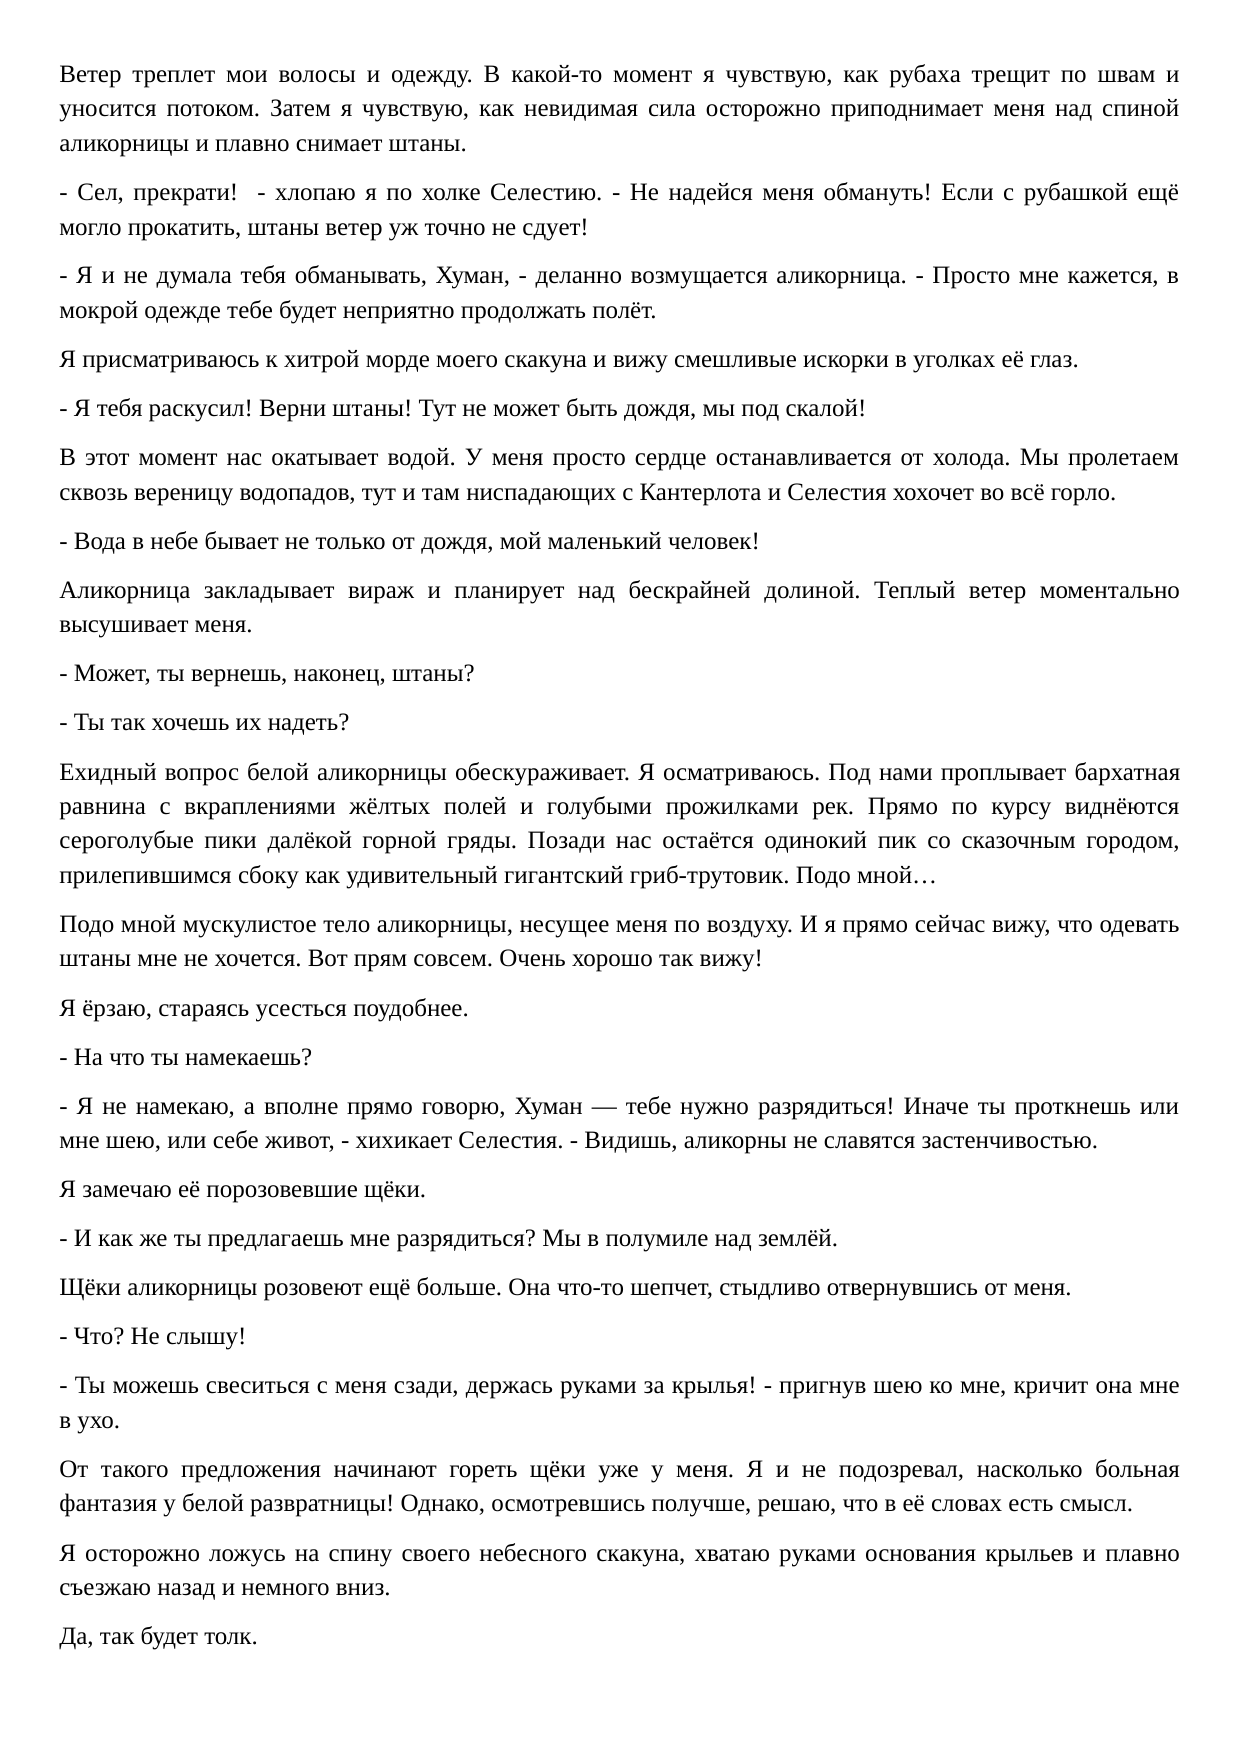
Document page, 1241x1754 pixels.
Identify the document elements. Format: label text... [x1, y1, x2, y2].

text Ветер треплет мои волосы и одежду. В какой-то момент я чувствую, как рубаха трещит по швам и уносится потоком. Затем я чувствую, как невидимая сила осторожно приподнимает меня над спиной аликорницы и плавно снимает штаны. [59, 59, 1181, 157]
text - Сел, прекрати! - хлопаю я по холке Селестию. - Не надейся меня обмануть! Если с рубашкой ещё могло прокатить, штаны ветер уж точно не сдует! [59, 177, 1181, 240]
text В этот момент нас окатывает водой. У меня просто сердце останавливается от холода. Мы пролетаем сквозь вереницу водопадов, тут и там ниспадающих с Кантерлота и Селестия хохочет во всё горло. [59, 442, 1181, 506]
text - На что ты намекаешь? [59, 1042, 1181, 1070]
text - Что? Не слышу! [59, 1321, 1181, 1350]
text - Ты так хочешь их надеть? [59, 707, 1181, 736]
text Ехидный вопрос белой аликорницы обескураживает. Я осматриваюсь. Под нами проплывает бархатная равнина с вкраплениями жёлтых полей и голубыми прожилками рек. Прямо по курсу виднёются сероголубые пики далёкой горной гряды. Позади нас остаётся одинокий пик со сказочным городом, прилепившимся сбоку как удивительный гигантский гриб-трутовик. Подо мной… [59, 757, 1181, 889]
text Да, так будет толк. [59, 1621, 1181, 1650]
text - Я не намекаю, а вполне прямо говорю, Хуман — тебе нужно разрядиться! Иначе ты проткнешь или мне шею, или себе живот, - хихикает Селестия. - Видишь, аликорны не славятся застенчивостью. [59, 1091, 1181, 1154]
text Я замечаю её порозовевшие щёки. [59, 1174, 1181, 1203]
text Аликорница закладывает вираж и планирует над бескрайней долиной. Теплый ветер моментально высушивает меня. [59, 575, 1181, 638]
text - Может, ты вернешь, наконец, штаны? [59, 658, 1181, 687]
text - Я и не думала тебя обманывать, Хуман, - деланно возмущается аликорница. - Просто мне кажется, в мокрой одежде тебе будет неприятно продолжать полёт. [59, 261, 1181, 324]
text Я осторожно ложусь на спину своего небесного скакуна, хватаю руками основания крыльев и плавно съезжаю назад и немного вниз. [59, 1538, 1181, 1601]
text Подо мной мускулистое тело аликорницы, несущее меня по воздуху. И я прямо сейчас вижу, что одевать штаны мне не хочется. Вот прям совсем. Очень хорошо так вижу! [59, 909, 1181, 972]
text - Ты можешь свеситься с меня сзади, держась руками за крылья! - пригнув шею ко мне, кричит она мне в ухо. [59, 1371, 1181, 1434]
text - Я тебя раскусил! Верни штаны! Тут не может быть дождя, мы под скалой! [59, 393, 1181, 422]
text - Вода в небе бывает не только от дождя, мой маленький человек! [59, 526, 1181, 554]
text Я ёрзаю, стараясь усесться поудобнее. [59, 993, 1181, 1021]
text Я присматриваюсь к хитрой морде моего скакуна и вижу смешливые искорки в уголках её глаз. [59, 344, 1181, 373]
text - И как же ты предлагаешь мне разрядиться? Мы в полумиле над землёй. [59, 1223, 1181, 1252]
text Щёки аликорницы розовеют ещё больше. Она что-то шепчет, стыдливо отвернувшись от меня. [59, 1272, 1181, 1301]
text От такого предложения начинают гореть щёки уже у меня. Я и не подозревал, насколько больная фантазия у белой развратницы! Однако, осмотревшись получше, решаю, что в её словах есть смысл. [59, 1454, 1181, 1517]
